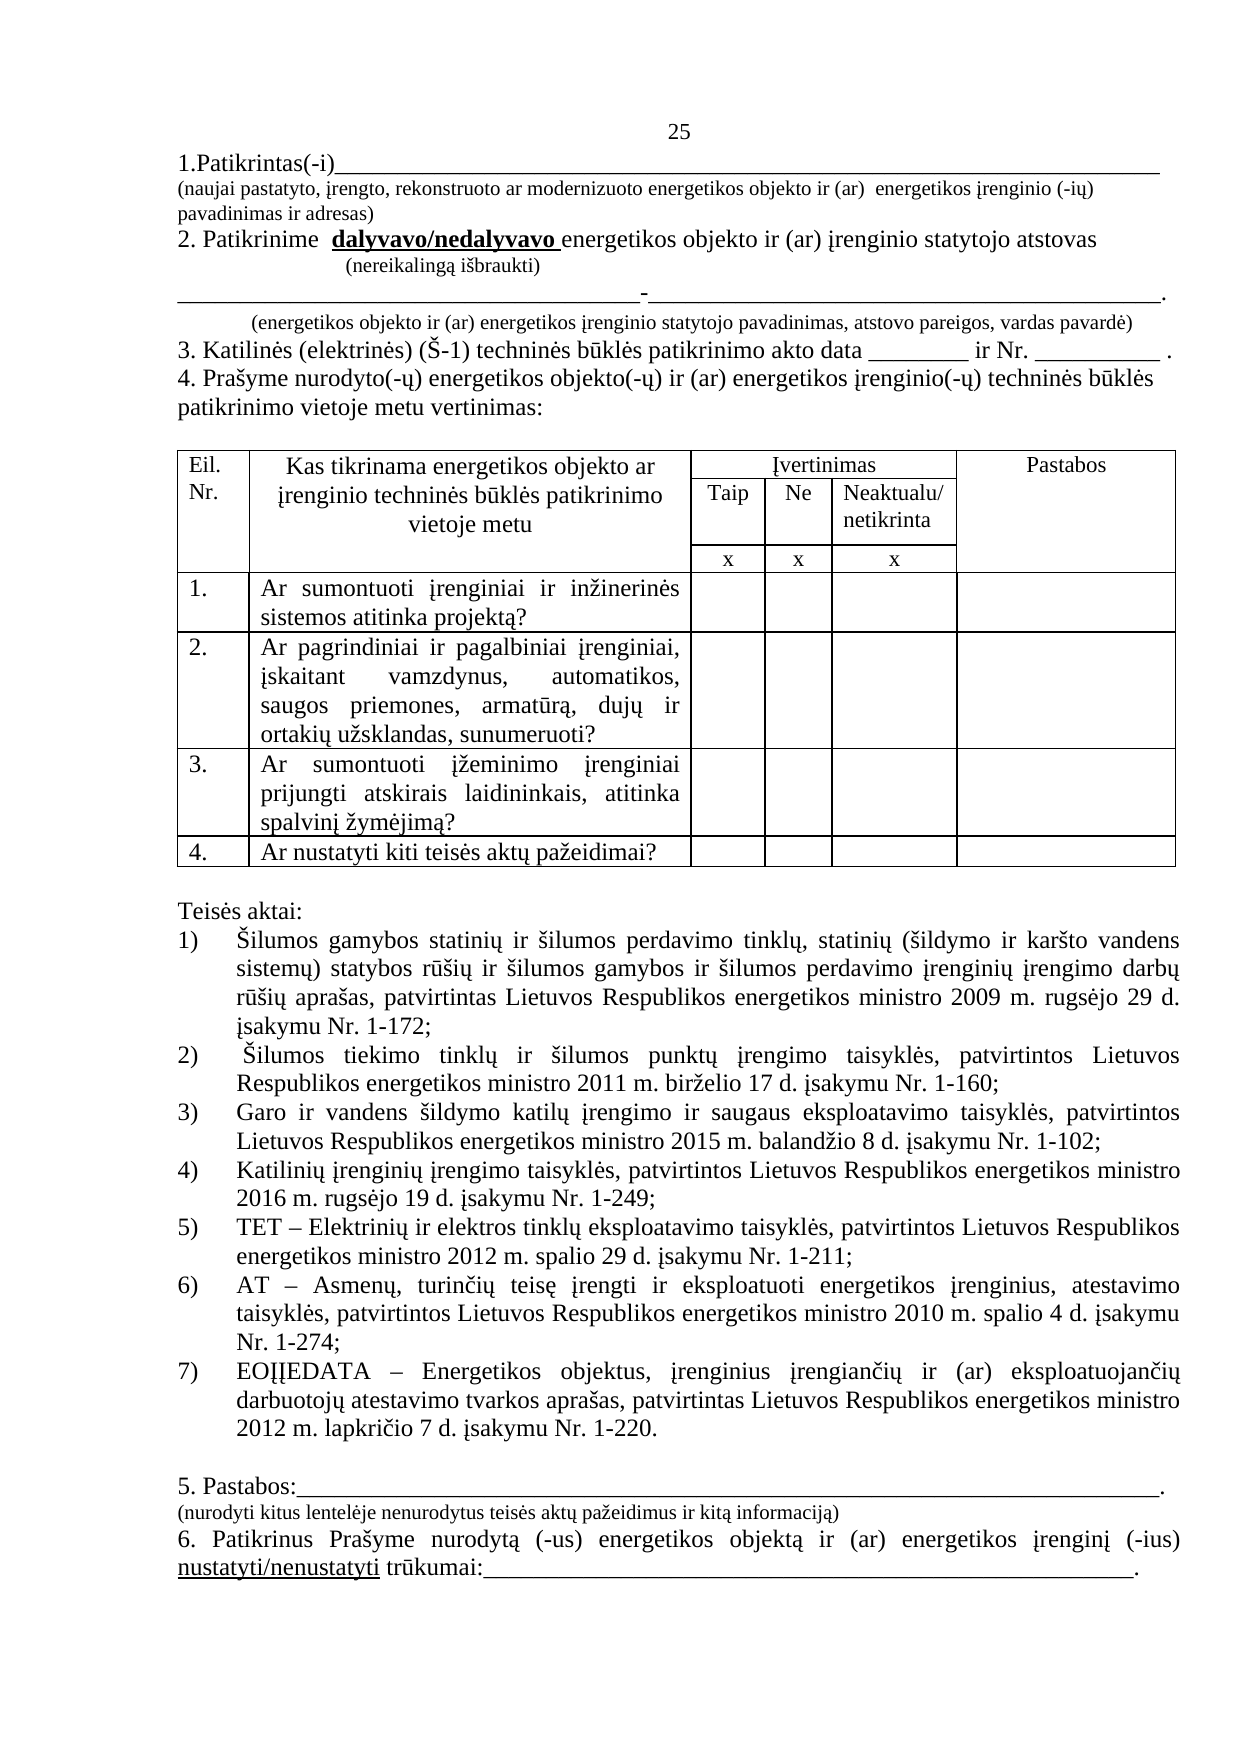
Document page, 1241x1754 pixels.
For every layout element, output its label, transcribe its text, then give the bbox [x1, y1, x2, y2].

table_header Įvertinimas [692, 451, 956, 478]
table_cell [833, 749, 956, 835]
table_cell [958, 573, 1175, 631]
table_cell x [692, 546, 764, 572]
text (nereikalingą išbraukti) [177, 253, 1181, 277]
table_cell [958, 837, 1175, 866]
table_cell Ar sumontuoti įrenginiai ir inžinerinės sistemos atitinka projektą? [250, 573, 690, 631]
table_cell [766, 633, 831, 747]
text 6. Patikrinus Prašyme nurodytą (-us) energetikos objektą ir (ar) energetikos įrenginį (-ius) nustatyti/nenustatyti trūkumai:____________________________________________________. [177, 1524, 1181, 1581]
table_cell Ar nustatyti kiti teisės aktų pažeidimai? [250, 837, 690, 866]
table_header Pastabos [957, 451, 1175, 572]
text (nurodyti kitus lentelėje nenurodytus teisės aktų pažeidimus ir kitą informaciją) [177, 1500, 1181, 1524]
table_cell [833, 633, 956, 747]
table_cell [250, 544, 690, 572]
table_cell 3. [178, 749, 248, 835]
table_cell x [833, 546, 956, 572]
table_header Kas tikrinama energetikos objekto ar įrenginio techninės būklės patikrinimo vietoje metu [250, 451, 690, 544]
text _____________________________________-_________________________________________. (energetikos objekto ir (ar) energetikos įrenginio statytojo pavadinimas, atstovo pareigos, vardas pavardė) [177, 277, 1181, 335]
table_cell [766, 749, 831, 835]
table_cell [692, 749, 764, 835]
text 4. Prašyme nurodyto(-ų) energetikos objekto(-ų) ir (ar) energetikos įrenginio(-ų) techninės būklės patikrinimo vietoje metu vertinimas: [177, 363, 1181, 421]
table_cell Ne [766, 479, 831, 544]
text 3) Garo ir vandens šildymo katilų įrengimo ir saugaus eksploatavimo taisyklės, patvirtintos Lietuvos Respublikos energetikos ministro 2015 m. balandžio 8 d. įsakymu Nr. 1-102; [177, 1097, 1181, 1155]
table_header Eil. Nr. [178, 451, 249, 572]
text 1) Šilumos gamybos statinių ir šilumos perdavimo tinklų, statinių (šildymo ir karšto vandens sistemų) statybos rūšių ir šilumos gamybos ir šilumos perdavimo įrenginių įrengimo darbų rūšių aprašas, patvirtintas Lietuvos Respublikos energetikos ministro 2009 m. rugsėjo 29 d. įsakymu Nr. 1-172; [177, 925, 1181, 1040]
table_cell 4. [178, 837, 248, 866]
text 3. Katilinės (elektrinės) (Š-1) techninės būklės patikrinimo akto data ________ ir Nr. __________ . [177, 335, 1181, 363]
table_cell 2. [178, 633, 248, 747]
text 1.Patikrintas(-i)__________________________________________________________________ [177, 148, 1181, 176]
table_cell Ar sumontuoti įžeminimo įrenginiai prijungti atskirais laidininkais, atitinka spalvinį žymėjimą? [250, 749, 690, 835]
table_cell [692, 837, 764, 866]
table_cell Taip [692, 479, 764, 544]
text 7) EOĮĮEDATA – Energetikos objektus, įrenginius įrengiančių ir (ar) eksploatuojančių darbuotojų atestavimo tvarkos aprašas, patvirtintas Lietuvos Respublikos energetikos ministro 2012 m. lapkričio 7 d. įsakymu Nr. 1-220. [177, 1356, 1181, 1442]
text 5) TET – Elektrinių ir elektros tinklų eksploatavimo taisyklės, patvirtintos Lietuvos Respublikos energetikos ministro 2012 m. spalio 29 d. įsakymu Nr. 1-211; [177, 1212, 1181, 1270]
table_cell [766, 837, 831, 866]
text 2) Šilumos tiekimo tinklų ir šilumos punktų įrengimo taisyklės, patvirtintos Lietuvos Respublikos energetikos ministro 2011 m. birželio 17 d. įsakymu Nr. 1-160; [177, 1040, 1181, 1097]
text (naujai pastatyto, įrengto, rekonstruoto ar modernizuoto energetikos objekto ir (ar) energetikos įrenginio (-ių) pavadinimas ir adresas) [177, 176, 1181, 224]
table_cell x [766, 546, 831, 572]
table_cell [766, 573, 831, 631]
table_cell [958, 633, 1175, 747]
table_cell [958, 749, 1175, 835]
table_cell 1. [178, 573, 248, 631]
text Teisės aktai: [177, 896, 1181, 925]
text 5. Pastabos:_____________________________________________________________________. [177, 1471, 1181, 1500]
text 2. Patikrinime dalyvavo/nedalyvavo energetikos objekto ir (ar) įrenginio statytojo atstovas [177, 224, 1181, 253]
table_cell [833, 573, 956, 631]
table_cell [833, 837, 956, 866]
table_cell [692, 633, 764, 747]
text 6) AT – Asmenų, turinčių teisę įrengti ir eksploatuoti energetikos įrenginius, atestavimo taisyklės, patvirtintos Lietuvos Respublikos energetikos ministro 2010 m. spalio 4 d. įsakymu Nr. 1-274; [177, 1270, 1181, 1356]
table_cell Neaktualu/netikrinta [833, 479, 956, 544]
table_cell Ar pagrindiniai ir pagalbiniai įrenginiai, įskaitant vamzdynus, automatikos, saugos priemones, armatūrą, dujų ir ortakių užsklandas, sunumeruoti? [250, 633, 690, 747]
text 4) Katilinių įrenginių įrengimo taisyklės, patvirtintos Lietuvos Respublikos energetikos ministro 2016 m. rugsėjo 19 d. įsakymu Nr. 1-249; [177, 1155, 1181, 1212]
table_cell [692, 573, 764, 631]
